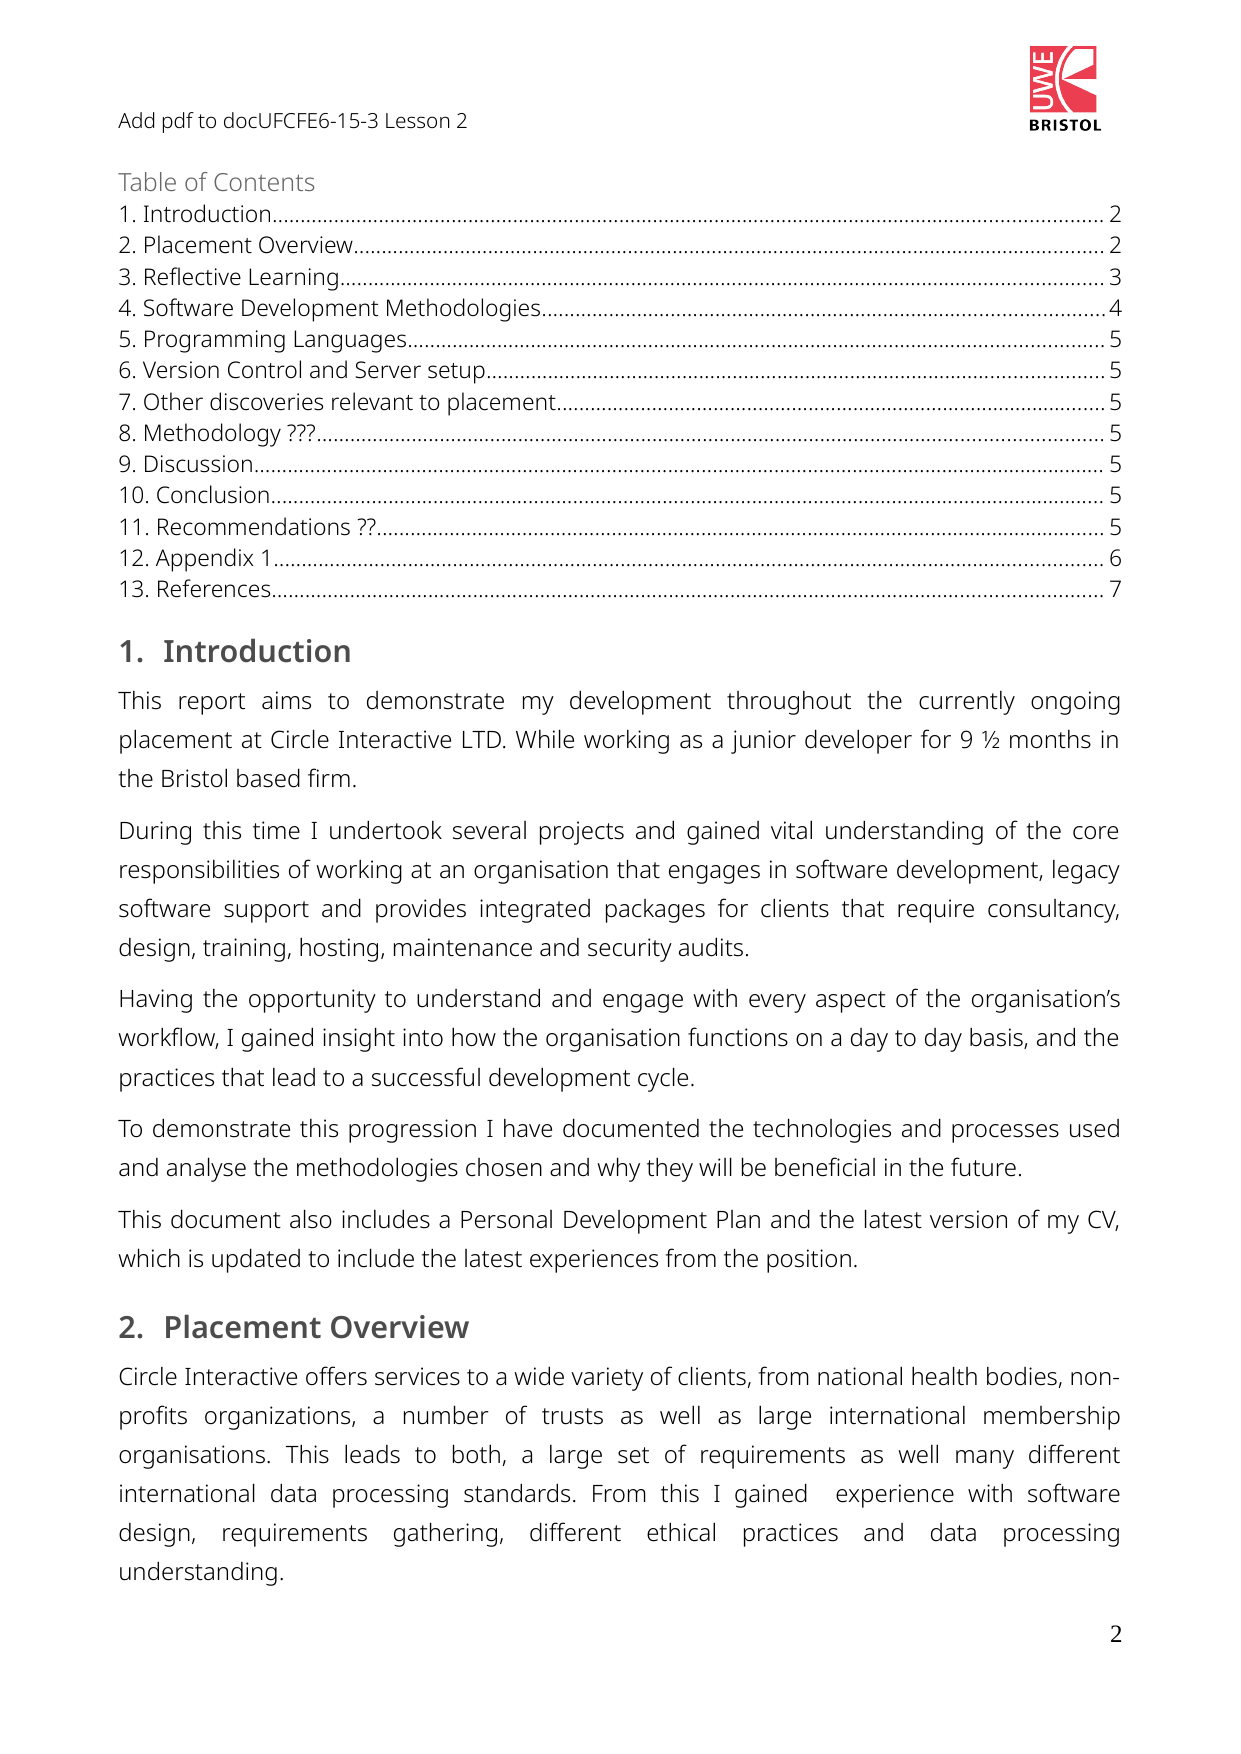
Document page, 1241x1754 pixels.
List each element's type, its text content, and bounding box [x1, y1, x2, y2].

text Having the opportunity to understand and engage with every aspect of the organisation’s workflow, I gained insight into how the organisation functions on a day to day basis, and the practices that lead to a successful development cycle. [118, 982, 1122, 1093]
text 12. Appendix 1 6 [118, 542, 1122, 573]
text This report aims to demonstrate my development throughout the currently ongoing placement at Circle Interactive LTD. While working as a junior developer for 9 ½ months in the Bristol based firm. [118, 684, 1122, 794]
text 6. Version Control and Server setup 5 [118, 354, 1122, 386]
text 4. Software Development Methodologies 4 [118, 292, 1122, 323]
picture [1012, 35, 1119, 141]
subtitle Table of Contents [118, 164, 1122, 198]
text To demonstrate this progression I have documented the technologies and processes used and analyse the methodologies chosen and why they will be beneficial in the future. [118, 1112, 1122, 1183]
text 2. Placement Overview 2 [118, 229, 1122, 261]
text Circle Interactive offers services to a wide variety of clients, from national health bodies, non-profits organizations, a number of trusts as well as large international membership organisations. This leads to both, a large set of requirements as well many different international data processing standards. From this I gained experience with software design, requirements gathering, different ethical practices and data processing understanding. [118, 1360, 1122, 1588]
text 8. Methodology ??? 5 [118, 417, 1122, 448]
text 3. Reflective Learning 3 [118, 261, 1122, 292]
subtitle Placement Overview [118, 1306, 1122, 1347]
text 13. References 7 [118, 573, 1122, 604]
text This document also includes a Personal Development Plan and the latest version of my CV, which is updated to include the latest experiences from the position. [118, 1202, 1122, 1274]
text 10. Conclusion 5 [118, 479, 1122, 511]
text 5. Programming Languages 5 [118, 323, 1122, 354]
text 9. Discussion 5 [118, 448, 1122, 479]
subtitle Introduction [118, 629, 1122, 671]
text During this time I undertook several projects and gained vital understanding of the core responsibilities of working at an organisation that engages in software development, legacy software support and provides integrated packages for clients that require consultancy, design, training, hosting, maintenance and security audits. [118, 813, 1122, 963]
text 7. Other discoveries relevant to placement 5 [118, 386, 1122, 417]
text 11. Recommendations ?? 5 [118, 511, 1122, 542]
text 1. Introduction 2 [118, 198, 1122, 229]
